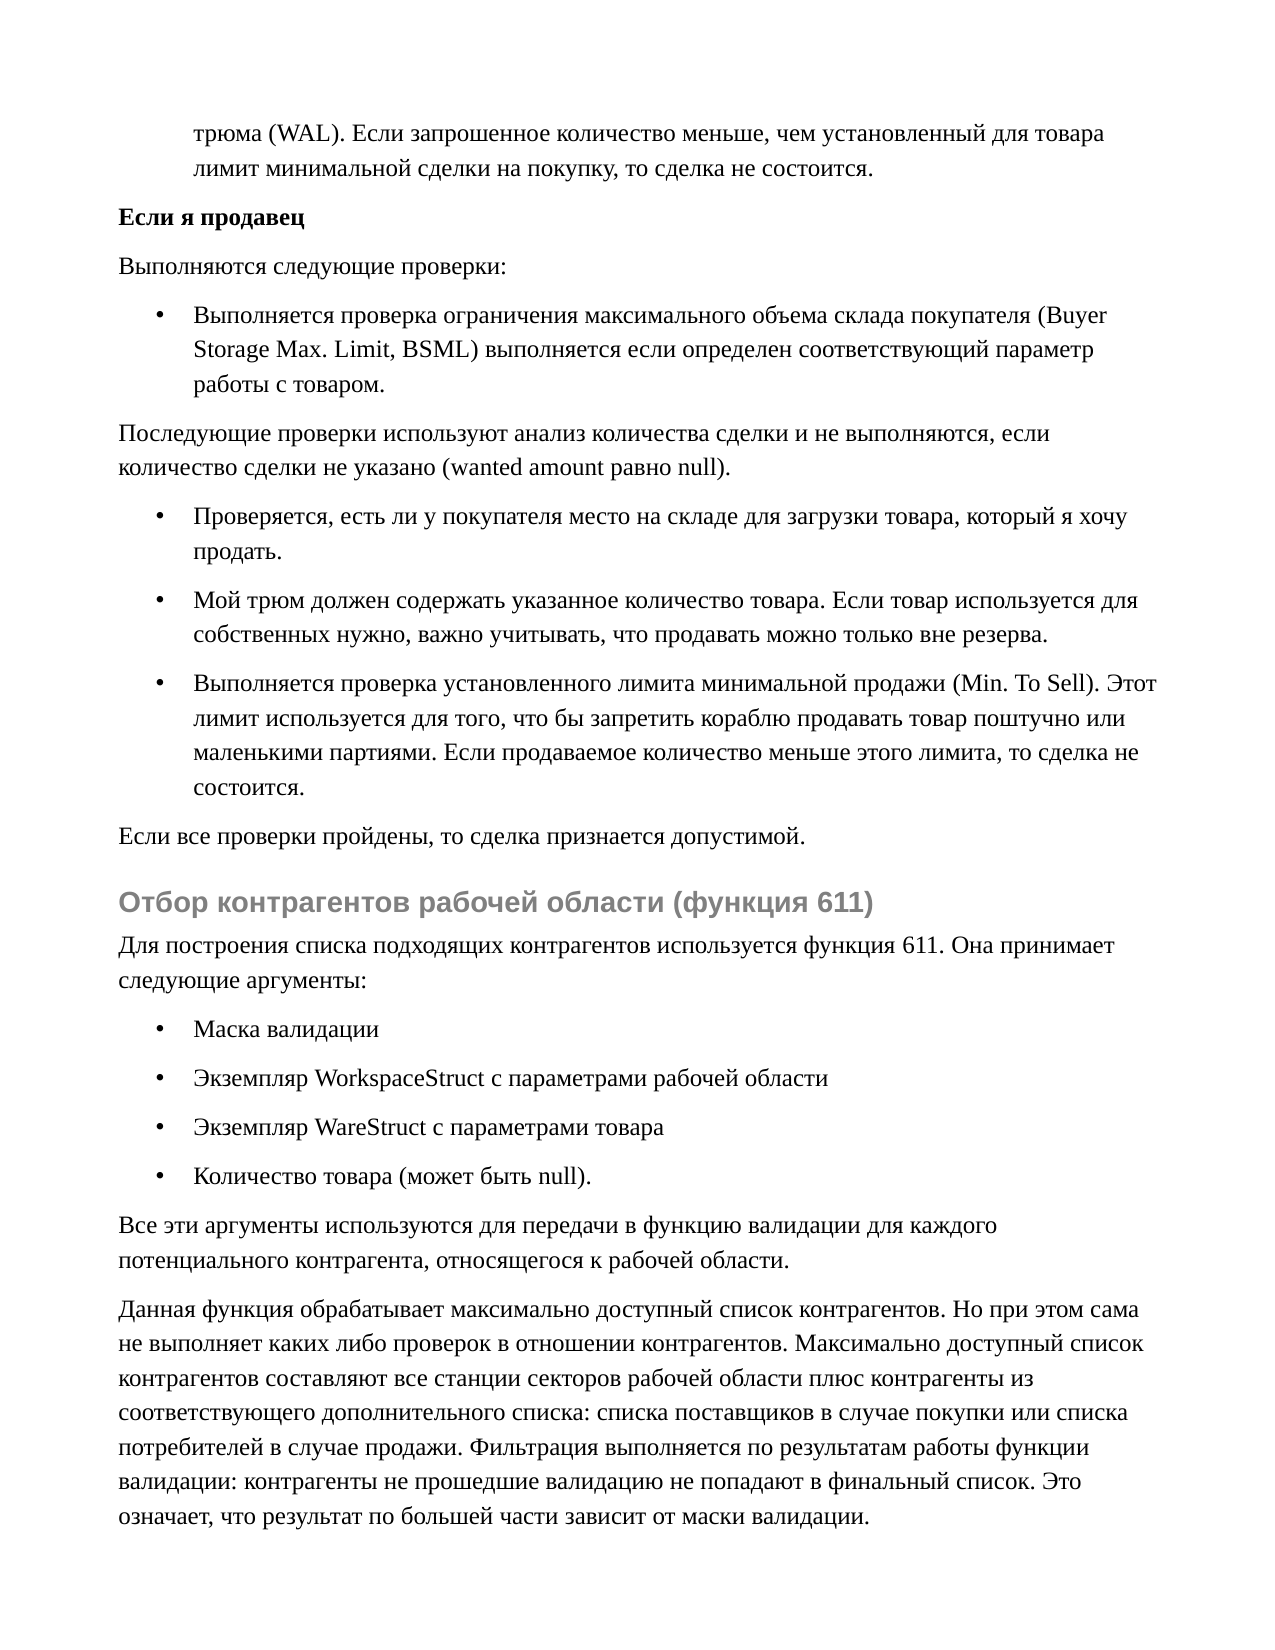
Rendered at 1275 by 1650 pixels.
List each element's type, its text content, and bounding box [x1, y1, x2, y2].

list Выполняется проверка ограничения максимального объема склада покупателя (Buyer Storage Max. Limit, BSML) выполняется если определен соответствующий параметр работы с товаром. [156, 300, 1157, 397]
list Экземпляр WorkspaceStruct с параметрами рабочей области [156, 1063, 1157, 1092]
list Выполняется проверка установленного лимита минимальной продажи (Min. To Sell). Этот лимит используется для того, что бы запретить кораблю продавать товар поштучно или маленькими партиями. Если продаваемое количество меньше этого лимита, то сделка не состоится. [156, 668, 1157, 801]
text Для построения списка подходящих контрагентов используется функция 611. Она принимает следующие аргументы: [118, 931, 1157, 994]
list Маска валидации [156, 1014, 1157, 1043]
text Если я продавец [118, 202, 1157, 230]
list Мой трюм должен содержать указанное количество товара. Если товар используется для собственных нужно, важно учитывать, что продавать можно только вне резерва. [156, 585, 1157, 648]
list Проверяется, есть ли у покупателя место на складе для загрузки товара, который я хочу продать. [156, 501, 1157, 564]
list трюма (WAL). Если запрошенное количество меньше, чем установленный для товара лимит минимальной сделки на покупку, то сделка не состоится. [156, 118, 1157, 181]
text Данная функция обрабатывает максимально доступный список контрагентов. Но при этом сама не выполняет каких либо проверок в отношении контрагентов. Максимально доступный список контрагентов составляют все станции секторов рабочей области плюс контрагенты из соответствующего дополнительного списка: списка поставщиков в случае покупки или списка потребителей в случае продажи. Фильтрация выполняется по результатам работы функции валидации: контрагенты не прошедшие валидацию не попадают в финальный список. Это означает, что результат по большей части зависит от маски валидации. [118, 1294, 1157, 1529]
list Экземпляр WareStruct с параметрами товара [156, 1112, 1157, 1141]
list Количество товара (может быть null). [156, 1161, 1157, 1190]
text Выполняются следующие проверки: [118, 251, 1157, 279]
text Если все проверки пройдены, то сделка признается допустимой. [118, 821, 1157, 850]
subtitle Отбор контрагентов рабочей области (функция 611) [118, 884, 1157, 918]
text Последующие проверки используют анализ количества сделки и не выполняются, если количество сделки не указано (wanted amount равно null). [118, 418, 1157, 481]
text Все эти аргументы используются для передачи в функцию валидации для каждого потенциального контрагента, относящегося к рабочей области. [118, 1210, 1157, 1274]
